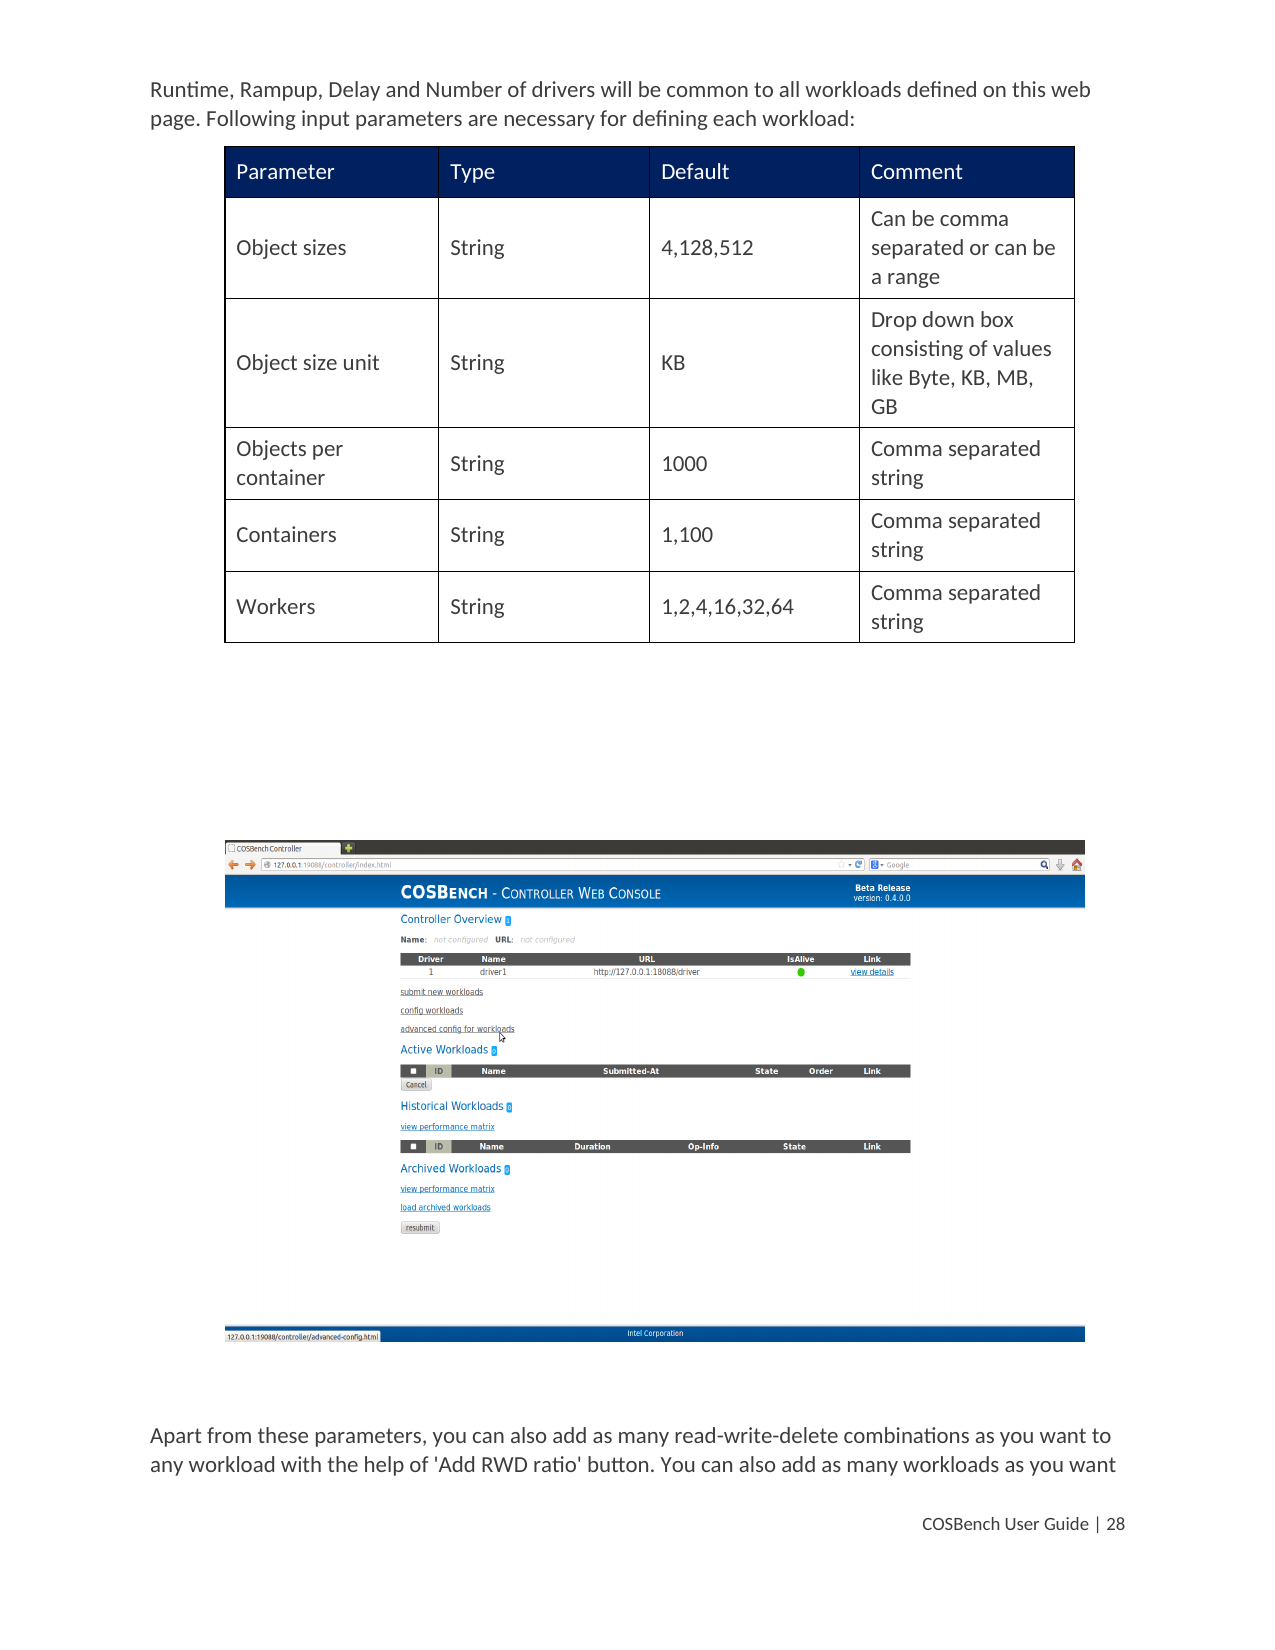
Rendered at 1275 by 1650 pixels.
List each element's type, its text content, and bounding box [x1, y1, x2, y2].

table_cell Can be comma separated or can be a range [860, 198, 1074, 297]
table_cell Drop down box consisting of values like Byte, KB, MB, GB [860, 299, 1074, 427]
table_cell Comma separated string [860, 572, 1074, 642]
text Runtime, Rampup, Delay and Number of drivers will be common to all workloads defined on this web page. Following input parameters are necessary for defining each workload: [150, 75, 1125, 132]
table_cell String [439, 299, 649, 427]
table_cell 4,128,512 [650, 198, 859, 297]
table_cell Containers [226, 500, 438, 571]
table_cell 1,100 [650, 500, 859, 571]
table_cell String [439, 198, 649, 297]
table_cell Comma separated string [860, 428, 1074, 499]
table_cell 1000 [650, 428, 859, 499]
table_cell Object sizes [226, 198, 438, 297]
table_cell Object size unit [226, 299, 438, 427]
table_cell Objects per container [226, 428, 438, 499]
text Apart from these parameters, you can also add as many read-write-delete combinations as you want to any workload with the help of 'Add RWD ratio' button. You can also add as many workloads as you want [150, 1421, 1125, 1478]
table_cell KB [650, 299, 859, 427]
table_header Comment [860, 147, 1074, 197]
table_cell String [439, 500, 649, 571]
table_cell Workers [226, 572, 438, 642]
table_cell String [439, 428, 649, 499]
table_cell Comma separated string [860, 500, 1074, 571]
table_cell 1,2,4,16,32,64 [650, 572, 859, 642]
table_header Default [650, 147, 859, 197]
table_header Type [439, 147, 649, 197]
table_header Parameter [226, 147, 438, 197]
table_cell String [439, 572, 649, 642]
